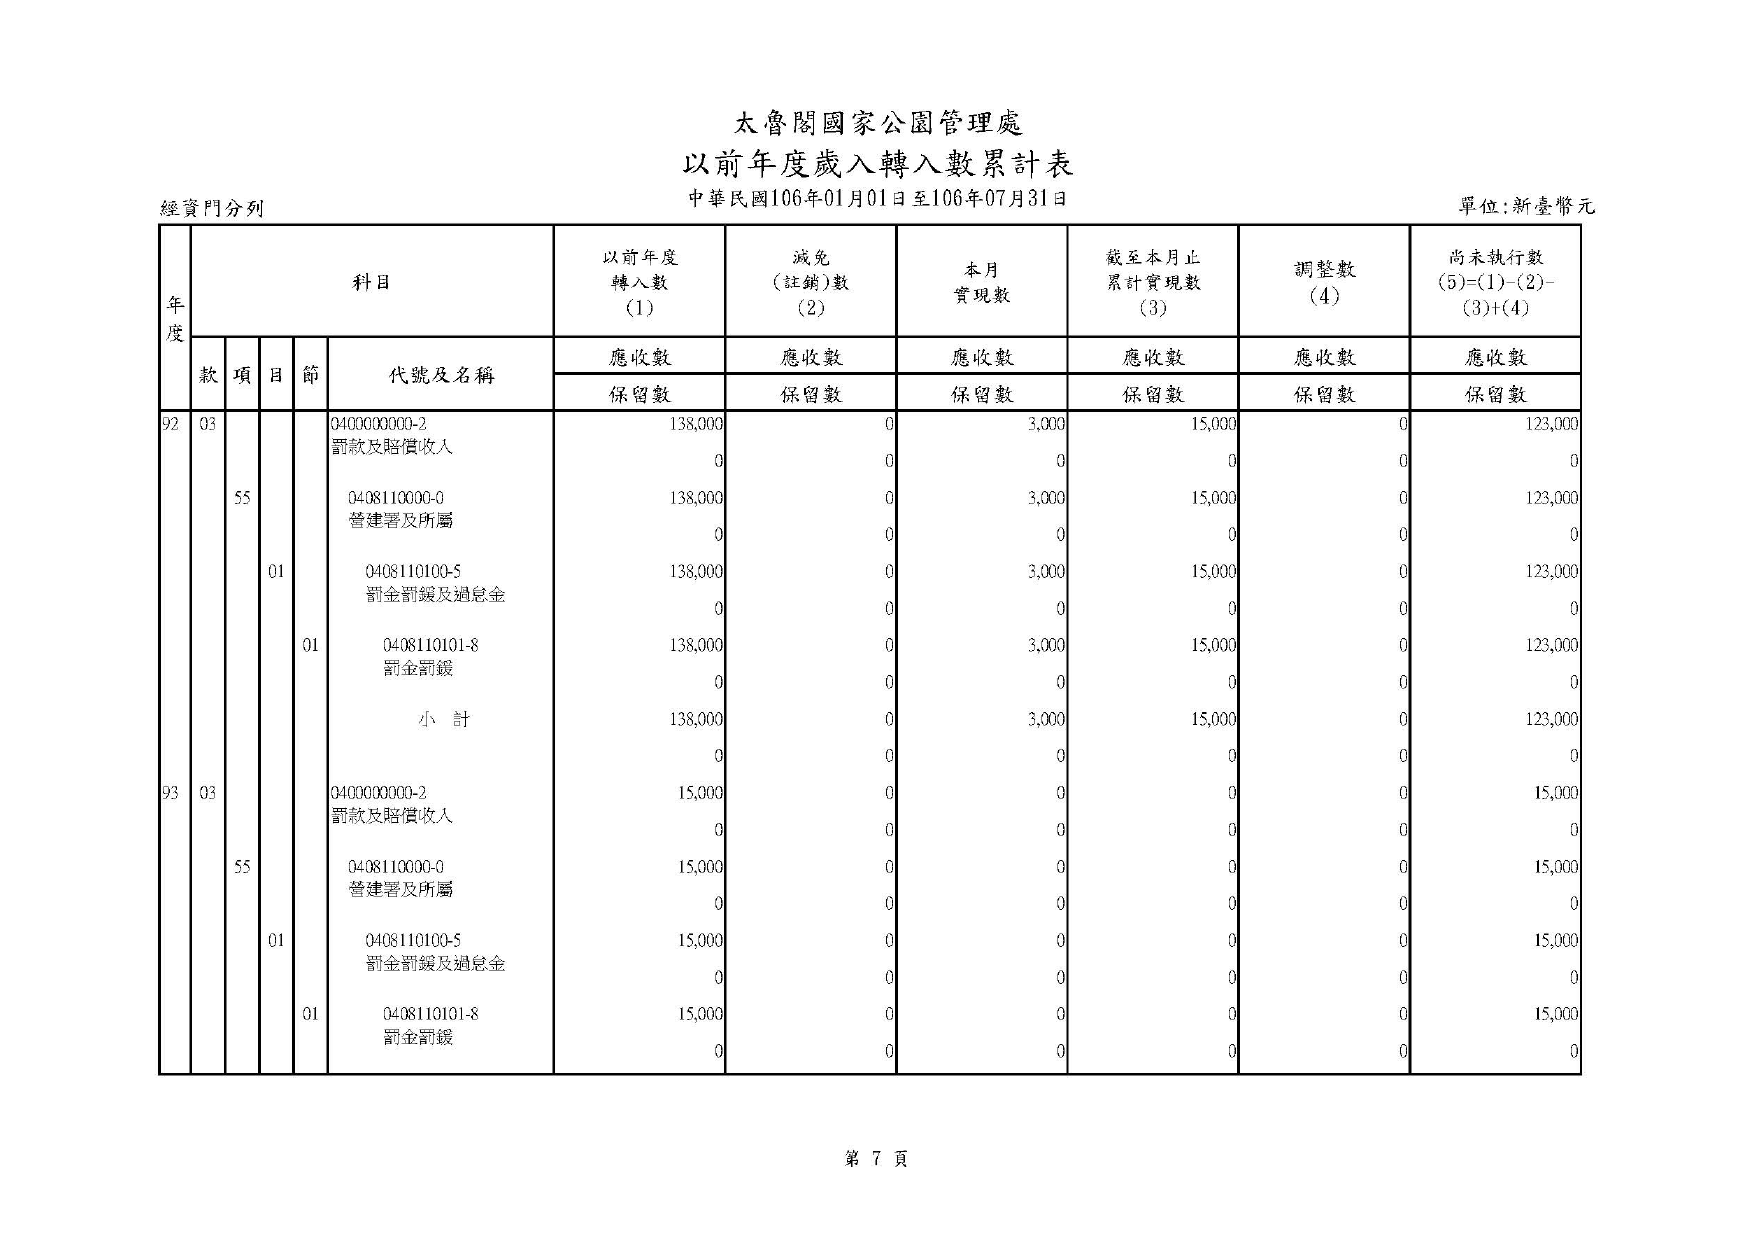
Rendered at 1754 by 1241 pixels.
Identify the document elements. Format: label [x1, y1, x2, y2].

picture [59, 59, 1695, 1216]
